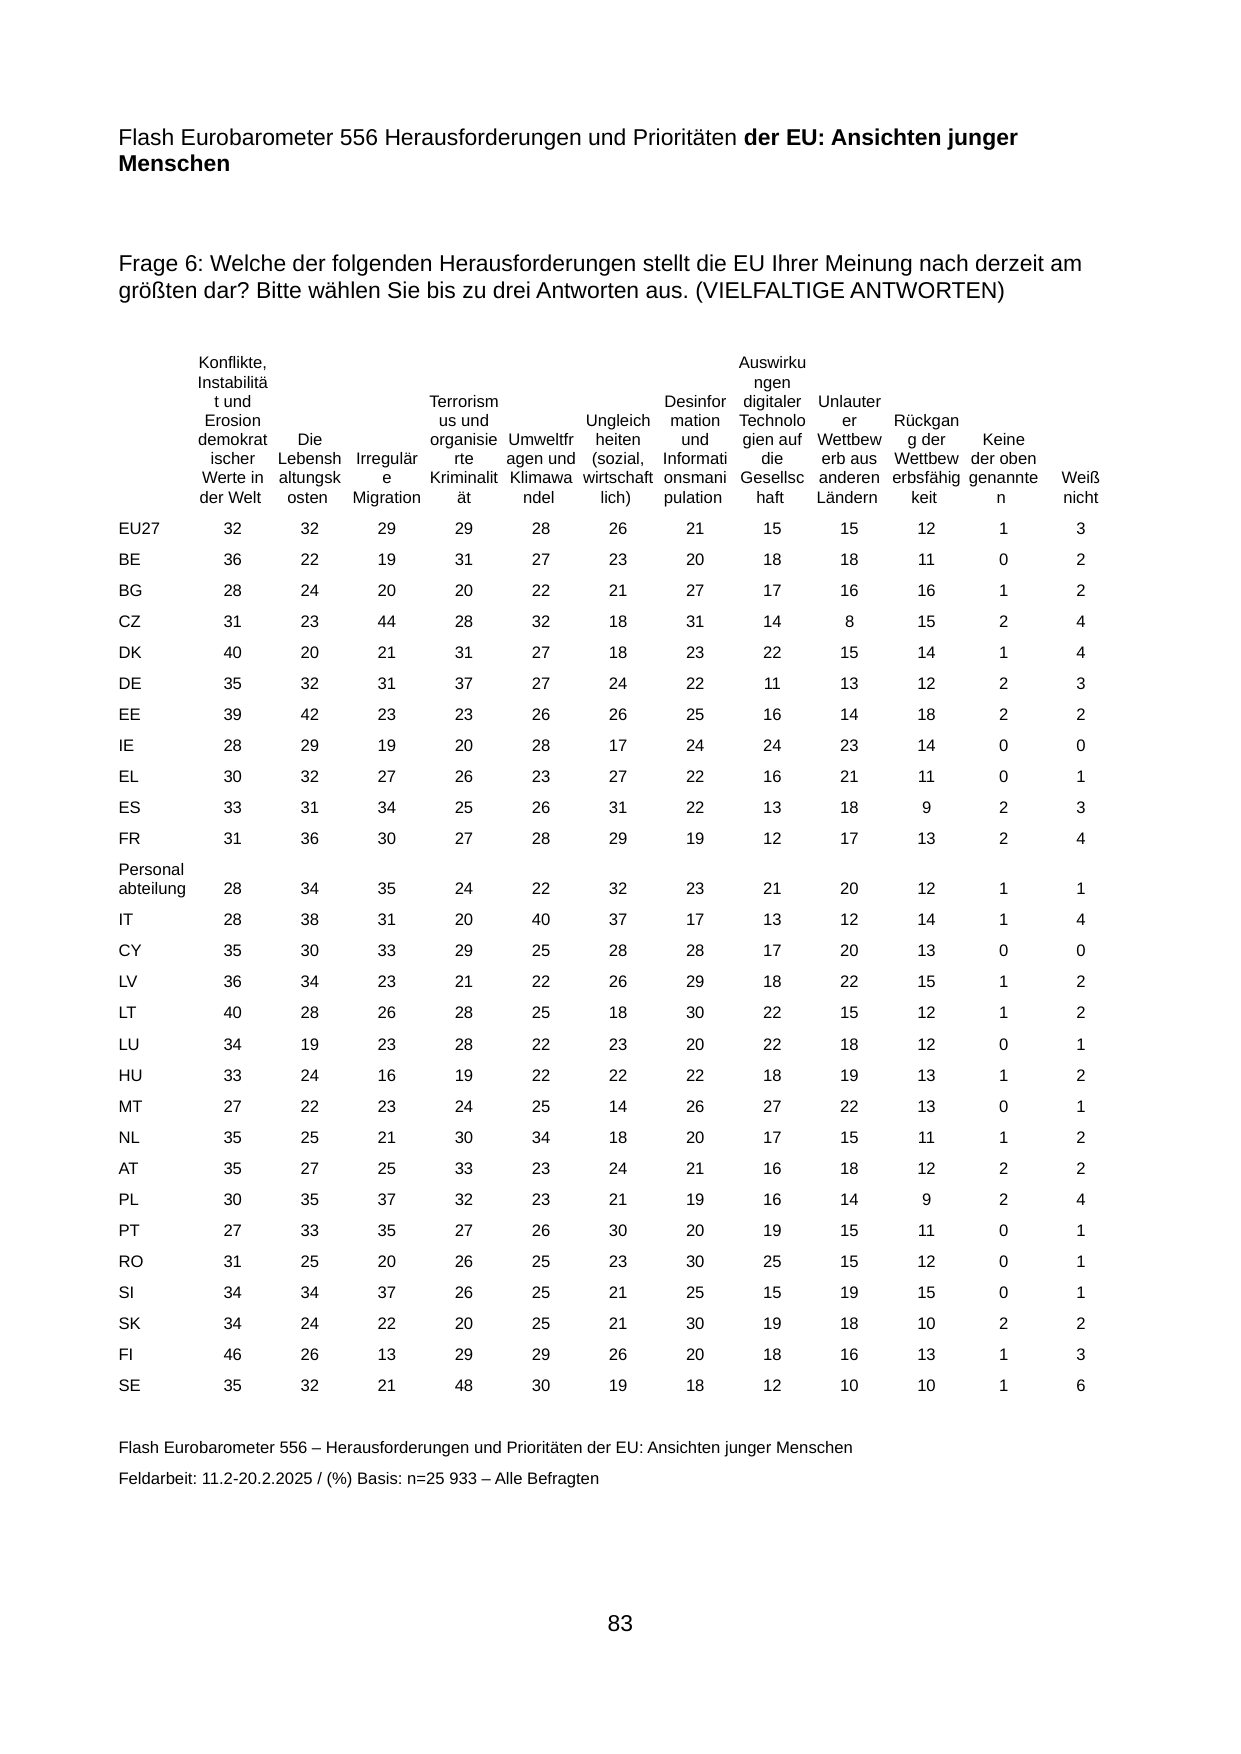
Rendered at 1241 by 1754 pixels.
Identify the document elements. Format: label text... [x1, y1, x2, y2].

table_cell 0 [965, 1246, 1042, 1277]
table_cell 18 [811, 1308, 888, 1339]
table_cell 25 [425, 792, 502, 823]
table_cell Weiß nicht [1042, 347, 1119, 512]
table_cell 20 [657, 1215, 734, 1246]
table_cell 22 [348, 1308, 425, 1339]
table_cell 18 [580, 606, 657, 637]
table_cell 24 [271, 1308, 348, 1339]
table_cell 30 [194, 761, 271, 792]
table_cell 42 [271, 699, 348, 730]
table_cell MT [115, 1090, 194, 1121]
table_cell 28 [425, 606, 502, 637]
table_cell 16 [734, 1153, 811, 1183]
table_cell 15 [888, 1277, 965, 1308]
table_cell 17 [580, 730, 657, 761]
table_cell AT [115, 1153, 194, 1183]
table_cell 23 [271, 606, 348, 637]
table_cell BG [115, 575, 194, 606]
table_cell 24 [657, 730, 734, 761]
table_cell 32 [503, 606, 579, 637]
table_cell 34 [503, 1121, 579, 1152]
table_cell IT [115, 904, 194, 935]
table_cell 19 [811, 1059, 888, 1090]
table_cell EE [115, 699, 194, 730]
table_cell 27 [194, 1215, 271, 1246]
table_cell 21 [348, 637, 425, 668]
table_cell 1 [1042, 1277, 1119, 1308]
table_cell 0 [1042, 935, 1119, 966]
table_cell 22 [734, 997, 811, 1028]
table_cell 0 [965, 1277, 1042, 1308]
table_cell 35 [194, 1121, 271, 1152]
table_cell 1 [1042, 1246, 1119, 1277]
table_cell SK [115, 1308, 194, 1339]
table_cell 34 [271, 854, 348, 904]
table_cell 31 [425, 637, 502, 668]
table_cell 12 [734, 1370, 811, 1401]
table_cell Unlauterer Wettbewerb aus anderen Ländern [811, 347, 888, 512]
table_cell 2 [965, 1308, 1042, 1339]
table_cell 23 [580, 1028, 657, 1059]
table_cell Umweltfragen und Klimawandel [503, 347, 579, 512]
table_cell [657, 309, 734, 347]
table_cell 26 [580, 699, 657, 730]
table_cell 40 [503, 904, 579, 935]
table_cell 1 [965, 575, 1042, 606]
table_cell 23 [348, 699, 425, 730]
table_cell 23 [811, 730, 888, 761]
table_cell 1 [965, 637, 1042, 668]
table_cell 27 [503, 668, 579, 699]
table_cell 22 [657, 1059, 734, 1090]
table_cell [503, 1401, 579, 1432]
table_cell 15 [888, 606, 965, 637]
table_cell 15 [811, 997, 888, 1028]
table_cell 21 [580, 1277, 657, 1308]
table_cell 31 [194, 1246, 271, 1277]
table_cell 2 [965, 823, 1042, 854]
table_cell 26 [425, 761, 502, 792]
table_cell 0 [965, 1090, 1042, 1121]
table_cell 26 [580, 1339, 657, 1370]
table_cell 11 [888, 761, 965, 792]
table_cell 0 [965, 761, 1042, 792]
table_cell 31 [657, 606, 734, 637]
table_cell 21 [580, 1308, 657, 1339]
table_cell 28 [271, 997, 348, 1028]
table_cell 23 [348, 1090, 425, 1121]
table_cell 26 [503, 699, 579, 730]
table_cell 2 [1042, 544, 1119, 574]
table_cell Personalabteilung [115, 854, 194, 904]
table_cell 16 [734, 1184, 811, 1214]
table_cell 26 [580, 966, 657, 997]
table_cell 22 [503, 854, 579, 904]
table_cell 34 [194, 1277, 271, 1308]
table_cell 36 [271, 823, 348, 854]
table_cell 19 [657, 823, 734, 854]
table_cell 3 [1042, 1339, 1119, 1370]
table_cell 27 [503, 544, 579, 574]
table_cell 30 [657, 1308, 734, 1339]
table_cell 34 [271, 1277, 348, 1308]
table_cell 19 [348, 730, 425, 761]
table_cell 0 [965, 935, 1042, 966]
table_cell 26 [425, 1246, 502, 1277]
table_cell 22 [657, 792, 734, 823]
table_cell 3 [1042, 792, 1119, 823]
table_cell 26 [580, 513, 657, 543]
table_cell 35 [271, 1184, 348, 1214]
table_cell 39 [194, 699, 271, 730]
table_cell 15 [811, 1246, 888, 1277]
table_cell 33 [348, 935, 425, 966]
table_cell 27 [348, 761, 425, 792]
table_cell 25 [503, 1308, 579, 1339]
table_cell 18 [811, 1153, 888, 1183]
table_cell 0 [965, 730, 1042, 761]
table_cell 27 [734, 1090, 811, 1121]
table_cell 22 [811, 1090, 888, 1121]
table_cell 1 [1042, 1028, 1119, 1059]
table_cell 25 [503, 935, 579, 966]
table_cell EL [115, 761, 194, 792]
table_cell 23 [348, 1028, 425, 1059]
table_cell 15 [734, 1277, 811, 1308]
table_cell Auswirkungen digitaler Technologien auf die Gesellschaft [734, 347, 811, 512]
table_cell 26 [348, 997, 425, 1028]
table_cell [965, 309, 1042, 347]
table_cell HU [115, 1059, 194, 1090]
table_cell 28 [425, 997, 502, 1028]
table_cell 15 [811, 637, 888, 668]
table_cell 30 [271, 935, 348, 966]
table_cell 24 [734, 730, 811, 761]
table_cell 29 [425, 1339, 502, 1370]
table_cell 13 [734, 904, 811, 935]
table_cell 46 [194, 1339, 271, 1370]
table_cell 28 [503, 730, 579, 761]
table_cell 22 [734, 637, 811, 668]
table_cell 19 [425, 1059, 502, 1090]
table_cell 24 [425, 1090, 502, 1121]
table_cell 26 [271, 1339, 348, 1370]
table_cell 28 [194, 575, 271, 606]
table_cell CY [115, 935, 194, 966]
table_cell 23 [503, 1184, 579, 1214]
table_cell 2 [965, 699, 1042, 730]
table_cell 23 [503, 761, 579, 792]
table_cell 22 [271, 544, 348, 574]
table_cell 3 [1042, 513, 1119, 543]
table_cell 35 [194, 1370, 271, 1401]
table_cell 22 [503, 575, 579, 606]
table_cell 22 [657, 761, 734, 792]
table_cell 34 [348, 792, 425, 823]
table_cell 18 [657, 1370, 734, 1401]
table_cell 2 [1042, 575, 1119, 606]
table_cell [965, 1401, 1042, 1432]
table_cell 25 [503, 1277, 579, 1308]
table_cell 1 [1042, 761, 1119, 792]
table_cell LV [115, 966, 194, 997]
table_cell 10 [888, 1308, 965, 1339]
table_cell 16 [811, 1339, 888, 1370]
table_cell 23 [580, 544, 657, 574]
table_cell 20 [425, 1308, 502, 1339]
table_cell 19 [657, 1184, 734, 1214]
table_cell 3 [1042, 668, 1119, 699]
table_cell 0 [965, 1215, 1042, 1246]
table_cell 21 [657, 1153, 734, 1183]
table_cell 22 [503, 1059, 579, 1090]
table_cell 17 [734, 1121, 811, 1152]
table_cell [811, 1401, 888, 1432]
table_cell 48 [425, 1370, 502, 1401]
table_cell 29 [425, 513, 502, 543]
table_cell 35 [194, 935, 271, 966]
table_cell 12 [888, 854, 965, 904]
table_cell 37 [580, 904, 657, 935]
table_cell 2 [1042, 997, 1119, 1028]
table_cell EU27 [115, 513, 194, 543]
table_cell 21 [580, 575, 657, 606]
table_cell 20 [811, 935, 888, 966]
table_cell 13 [348, 1339, 425, 1370]
table_cell 29 [348, 513, 425, 543]
table_cell 14 [734, 606, 811, 637]
table_cell FR [115, 823, 194, 854]
table_cell [425, 1401, 502, 1432]
table_cell 9 [888, 1184, 965, 1214]
table_cell IE [115, 730, 194, 761]
table_cell Ungleichheiten (sozial, wirtschaftlich) [580, 347, 657, 512]
table_cell 30 [657, 997, 734, 1028]
table_cell 34 [271, 966, 348, 997]
table_cell 31 [271, 792, 348, 823]
table_cell 2 [1042, 699, 1119, 730]
table_cell 26 [425, 1277, 502, 1308]
table_cell [348, 309, 425, 347]
table_cell 6 [1042, 1370, 1119, 1401]
table_cell 20 [811, 854, 888, 904]
table_cell 32 [271, 668, 348, 699]
table_cell 0 [965, 1028, 1042, 1059]
table_cell 9 [888, 792, 965, 823]
table_cell 32 [194, 513, 271, 543]
table_cell 13 [888, 823, 965, 854]
table_cell PL [115, 1184, 194, 1214]
table_cell 27 [194, 1090, 271, 1121]
table_cell 19 [734, 1308, 811, 1339]
table_cell 22 [734, 1028, 811, 1059]
table_cell 2 [1042, 1121, 1119, 1152]
table_cell 21 [348, 1370, 425, 1401]
table_cell 12 [888, 1153, 965, 1183]
table_cell 11 [888, 1215, 965, 1246]
table_cell 18 [580, 1121, 657, 1152]
table_cell 18 [734, 1059, 811, 1090]
table_cell 13 [888, 935, 965, 966]
table_cell 25 [271, 1246, 348, 1277]
table_cell 22 [503, 966, 579, 997]
table_cell 20 [425, 904, 502, 935]
table_cell 25 [657, 1277, 734, 1308]
table_cell [194, 1401, 271, 1432]
table_cell DK [115, 637, 194, 668]
table_cell 22 [657, 668, 734, 699]
table_cell 20 [425, 730, 502, 761]
table_cell 13 [888, 1090, 965, 1121]
table_cell 24 [580, 1153, 657, 1183]
table_cell [1042, 1401, 1119, 1432]
table_cell 28 [580, 935, 657, 966]
table_cell 36 [194, 966, 271, 997]
table_cell 15 [811, 1121, 888, 1152]
table_cell 28 [657, 935, 734, 966]
table_cell 25 [503, 1090, 579, 1121]
table_cell 13 [888, 1339, 965, 1370]
table_cell 31 [425, 544, 502, 574]
table_cell 30 [194, 1184, 271, 1214]
table_cell 40 [194, 997, 271, 1028]
table_cell PT [115, 1215, 194, 1246]
table_cell 30 [348, 823, 425, 854]
table_cell 4 [1042, 1184, 1119, 1214]
table_cell 37 [425, 668, 502, 699]
table_cell 14 [580, 1090, 657, 1121]
table_cell 21 [580, 1184, 657, 1214]
table_cell 33 [271, 1215, 348, 1246]
table_cell [1042, 309, 1119, 347]
table_cell 32 [271, 513, 348, 543]
table_cell 1 [965, 854, 1042, 904]
table_cell 18 [734, 1339, 811, 1370]
table_cell 23 [503, 1153, 579, 1183]
table_cell 20 [657, 1339, 734, 1370]
table_cell 12 [888, 513, 965, 543]
table_cell 33 [194, 792, 271, 823]
table_cell 18 [734, 966, 811, 997]
table_cell 31 [348, 668, 425, 699]
table_cell [271, 309, 348, 347]
table_cell 29 [657, 966, 734, 997]
table_cell 21 [425, 966, 502, 997]
table_cell 11 [734, 668, 811, 699]
table_cell 26 [657, 1090, 734, 1121]
table_cell SE [115, 1370, 194, 1401]
table_cell 20 [348, 1246, 425, 1277]
table_cell 16 [734, 699, 811, 730]
table_cell 1 [1042, 1090, 1119, 1121]
table_cell Desinformation und Informationsmanipulation [657, 347, 734, 512]
table_cell 32 [271, 761, 348, 792]
table_cell 1 [965, 1121, 1042, 1152]
table_cell 29 [271, 730, 348, 761]
table_cell 12 [888, 1246, 965, 1277]
table_cell 1 [1042, 1215, 1119, 1246]
table_cell 1 [965, 904, 1042, 935]
table_cell 20 [271, 637, 348, 668]
table_cell 25 [271, 1121, 348, 1152]
table_cell [115, 309, 194, 347]
table_cell 2 [1042, 966, 1119, 997]
table_cell 25 [348, 1153, 425, 1183]
table_cell 1 [1042, 854, 1119, 904]
table_cell [503, 309, 579, 347]
table_cell [888, 1401, 965, 1432]
table_cell 2 [965, 606, 1042, 637]
table_cell [115, 1401, 194, 1432]
table_cell 4 [1042, 904, 1119, 935]
table_header Frage 6: Welche der folgenden Herausforderungen stellt die EU Ihrer Meinung nach derzeit am größten dar? Bitte wählen Sie bis zu drei Antworten aus. (VIELFALTIGE ANTWORTEN) [115, 245, 1119, 309]
table_cell 25 [734, 1246, 811, 1277]
table_cell Keine der oben genannten [965, 347, 1042, 512]
table_cell 8 [811, 606, 888, 637]
table_cell 35 [194, 668, 271, 699]
table_cell 17 [734, 935, 811, 966]
table_cell 32 [580, 854, 657, 904]
table_cell 22 [811, 966, 888, 997]
table_cell 2 [1042, 1059, 1119, 1090]
table_cell 15 [888, 966, 965, 997]
table_cell 18 [580, 997, 657, 1028]
table_cell 31 [348, 904, 425, 935]
table_cell 1 [965, 1059, 1042, 1090]
table_cell 21 [734, 854, 811, 904]
table_cell 30 [503, 1370, 579, 1401]
table_cell 29 [503, 1339, 579, 1370]
table_cell 19 [734, 1215, 811, 1246]
table_cell 27 [580, 761, 657, 792]
table_cell 27 [425, 823, 502, 854]
table_cell 14 [811, 699, 888, 730]
table_cell 19 [348, 544, 425, 574]
table_cell Rückgang der Wettbewerbsfähigkeit [888, 347, 965, 512]
table_cell [425, 309, 502, 347]
table_cell 1 [965, 966, 1042, 997]
table_cell 4 [1042, 637, 1119, 668]
table_cell 26 [503, 792, 579, 823]
table_cell 23 [425, 699, 502, 730]
table_cell 34 [194, 1028, 271, 1059]
table_cell 28 [503, 823, 579, 854]
table_cell Irreguläre Migration [348, 347, 425, 512]
table_cell 15 [734, 513, 811, 543]
table_cell 19 [271, 1028, 348, 1059]
table_cell 28 [194, 854, 271, 904]
table_cell 15 [811, 1215, 888, 1246]
table_cell ES [115, 792, 194, 823]
table_cell 12 [888, 997, 965, 1028]
table_cell [888, 309, 965, 347]
table_cell 13 [811, 668, 888, 699]
table_cell 17 [657, 904, 734, 935]
table_cell 21 [657, 513, 734, 543]
table_cell 36 [194, 544, 271, 574]
table_cell 33 [425, 1153, 502, 1183]
table_cell 10 [888, 1370, 965, 1401]
table_cell 14 [811, 1184, 888, 1214]
table_cell 2 [1042, 1308, 1119, 1339]
table_cell 12 [888, 668, 965, 699]
table_cell 11 [888, 544, 965, 574]
table_cell 40 [194, 637, 271, 668]
table_cell [271, 1401, 348, 1432]
table_cell LT [115, 997, 194, 1028]
table_cell Flash Eurobarometer 556 – Herausforderungen und Prioritäten der EU: Ansichten junger Menschen [115, 1432, 1119, 1463]
table_cell 24 [271, 575, 348, 606]
table_cell 15 [811, 513, 888, 543]
table_cell 24 [271, 1059, 348, 1090]
table_cell 18 [811, 544, 888, 574]
table_cell 2 [1042, 1153, 1119, 1183]
table_cell 23 [657, 854, 734, 904]
table_cell 23 [580, 1246, 657, 1277]
table_cell 28 [425, 1028, 502, 1059]
table_cell 32 [271, 1370, 348, 1401]
table_cell 23 [657, 637, 734, 668]
table_cell BE [115, 544, 194, 574]
table_cell NL [115, 1121, 194, 1152]
table_cell 38 [271, 904, 348, 935]
table_cell 20 [348, 575, 425, 606]
table_cell 31 [194, 823, 271, 854]
table_cell 11 [888, 1121, 965, 1152]
table_cell 35 [348, 854, 425, 904]
table_cell 30 [580, 1215, 657, 1246]
table_cell 26 [503, 1215, 579, 1246]
table_cell 29 [580, 823, 657, 854]
table_cell 16 [888, 575, 965, 606]
table_cell 25 [503, 997, 579, 1028]
table_cell 24 [425, 854, 502, 904]
table_cell 14 [888, 904, 965, 935]
table_cell 28 [194, 730, 271, 761]
table_cell Konflikte, Instabilität und Erosion demokratischer Werte in der Welt [194, 347, 271, 512]
table_cell 2 [965, 1153, 1042, 1183]
table_cell Die Lebenshaltungskosten [271, 347, 348, 512]
table_cell 33 [194, 1059, 271, 1090]
table_cell 12 [811, 904, 888, 935]
table_cell 0 [1042, 730, 1119, 761]
table_cell 18 [888, 699, 965, 730]
table_cell 22 [503, 1028, 579, 1059]
table_cell 1 [965, 513, 1042, 543]
table_cell 13 [888, 1059, 965, 1090]
table_cell [194, 309, 271, 347]
table_cell 21 [348, 1121, 425, 1152]
table_cell RO [115, 1246, 194, 1277]
table_cell 1 [965, 997, 1042, 1028]
table_cell 18 [734, 544, 811, 574]
table_cell CZ [115, 606, 194, 637]
table_cell [734, 1401, 811, 1432]
table_cell 10 [811, 1370, 888, 1401]
table_cell 32 [425, 1184, 502, 1214]
table_cell 25 [657, 699, 734, 730]
table_cell 16 [348, 1059, 425, 1090]
table_cell [348, 1401, 425, 1432]
table_cell 0 [965, 544, 1042, 574]
table_cell LU [115, 1028, 194, 1059]
table_cell [734, 309, 811, 347]
table_cell 22 [271, 1090, 348, 1121]
table_cell FI [115, 1339, 194, 1370]
table_cell 13 [734, 792, 811, 823]
table_cell 1 [965, 1339, 1042, 1370]
table_cell 20 [657, 1028, 734, 1059]
table_cell 31 [580, 792, 657, 823]
table_cell 27 [425, 1215, 502, 1246]
table_cell 37 [348, 1277, 425, 1308]
table_cell 27 [271, 1153, 348, 1183]
table_cell 2 [965, 792, 1042, 823]
table_cell 35 [348, 1215, 425, 1246]
table_cell 14 [888, 637, 965, 668]
table_cell 17 [734, 575, 811, 606]
table_cell 12 [734, 823, 811, 854]
table_cell SI [115, 1277, 194, 1308]
table_cell 2 [965, 668, 1042, 699]
table_cell 23 [348, 966, 425, 997]
table_cell 30 [425, 1121, 502, 1152]
table_cell 24 [580, 668, 657, 699]
table_cell Terrorismus und organisierte Kriminalität [425, 347, 502, 512]
table_cell 20 [657, 1121, 734, 1152]
table_cell 12 [888, 1028, 965, 1059]
table_cell 4 [1042, 606, 1119, 637]
table_cell [811, 309, 888, 347]
table_cell 25 [503, 1246, 579, 1277]
table_cell 19 [811, 1277, 888, 1308]
table_cell DE [115, 668, 194, 699]
table_cell [580, 1401, 657, 1432]
table_cell [580, 309, 657, 347]
table_cell 27 [503, 637, 579, 668]
table_cell 19 [580, 1370, 657, 1401]
table_cell 27 [657, 575, 734, 606]
table_cell 34 [194, 1308, 271, 1339]
table_cell 16 [734, 761, 811, 792]
table_cell 30 [657, 1246, 734, 1277]
table_cell 44 [348, 606, 425, 637]
table_cell Feldarbeit: 11.2-20.2.2025 / (%) Basis: n=25 933 – Alle Befragten [115, 1463, 1119, 1494]
table_cell 22 [580, 1059, 657, 1090]
table_cell [115, 347, 194, 512]
table_cell 4 [1042, 823, 1119, 854]
table_cell 28 [194, 904, 271, 935]
table_cell 37 [348, 1184, 425, 1214]
table_cell 18 [580, 637, 657, 668]
table_cell 14 [888, 730, 965, 761]
table_cell [657, 1401, 734, 1432]
table_cell 2 [965, 1184, 1042, 1214]
table_cell 21 [811, 761, 888, 792]
table_cell 31 [194, 606, 271, 637]
table_cell 18 [811, 792, 888, 823]
table_cell 28 [503, 513, 579, 543]
table_cell 20 [425, 575, 502, 606]
table_cell 1 [965, 1370, 1042, 1401]
table_cell 29 [425, 935, 502, 966]
table_cell 18 [811, 1028, 888, 1059]
table_cell 20 [657, 544, 734, 574]
table_cell 35 [194, 1153, 271, 1183]
table_cell 17 [811, 823, 888, 854]
table_cell 16 [811, 575, 888, 606]
